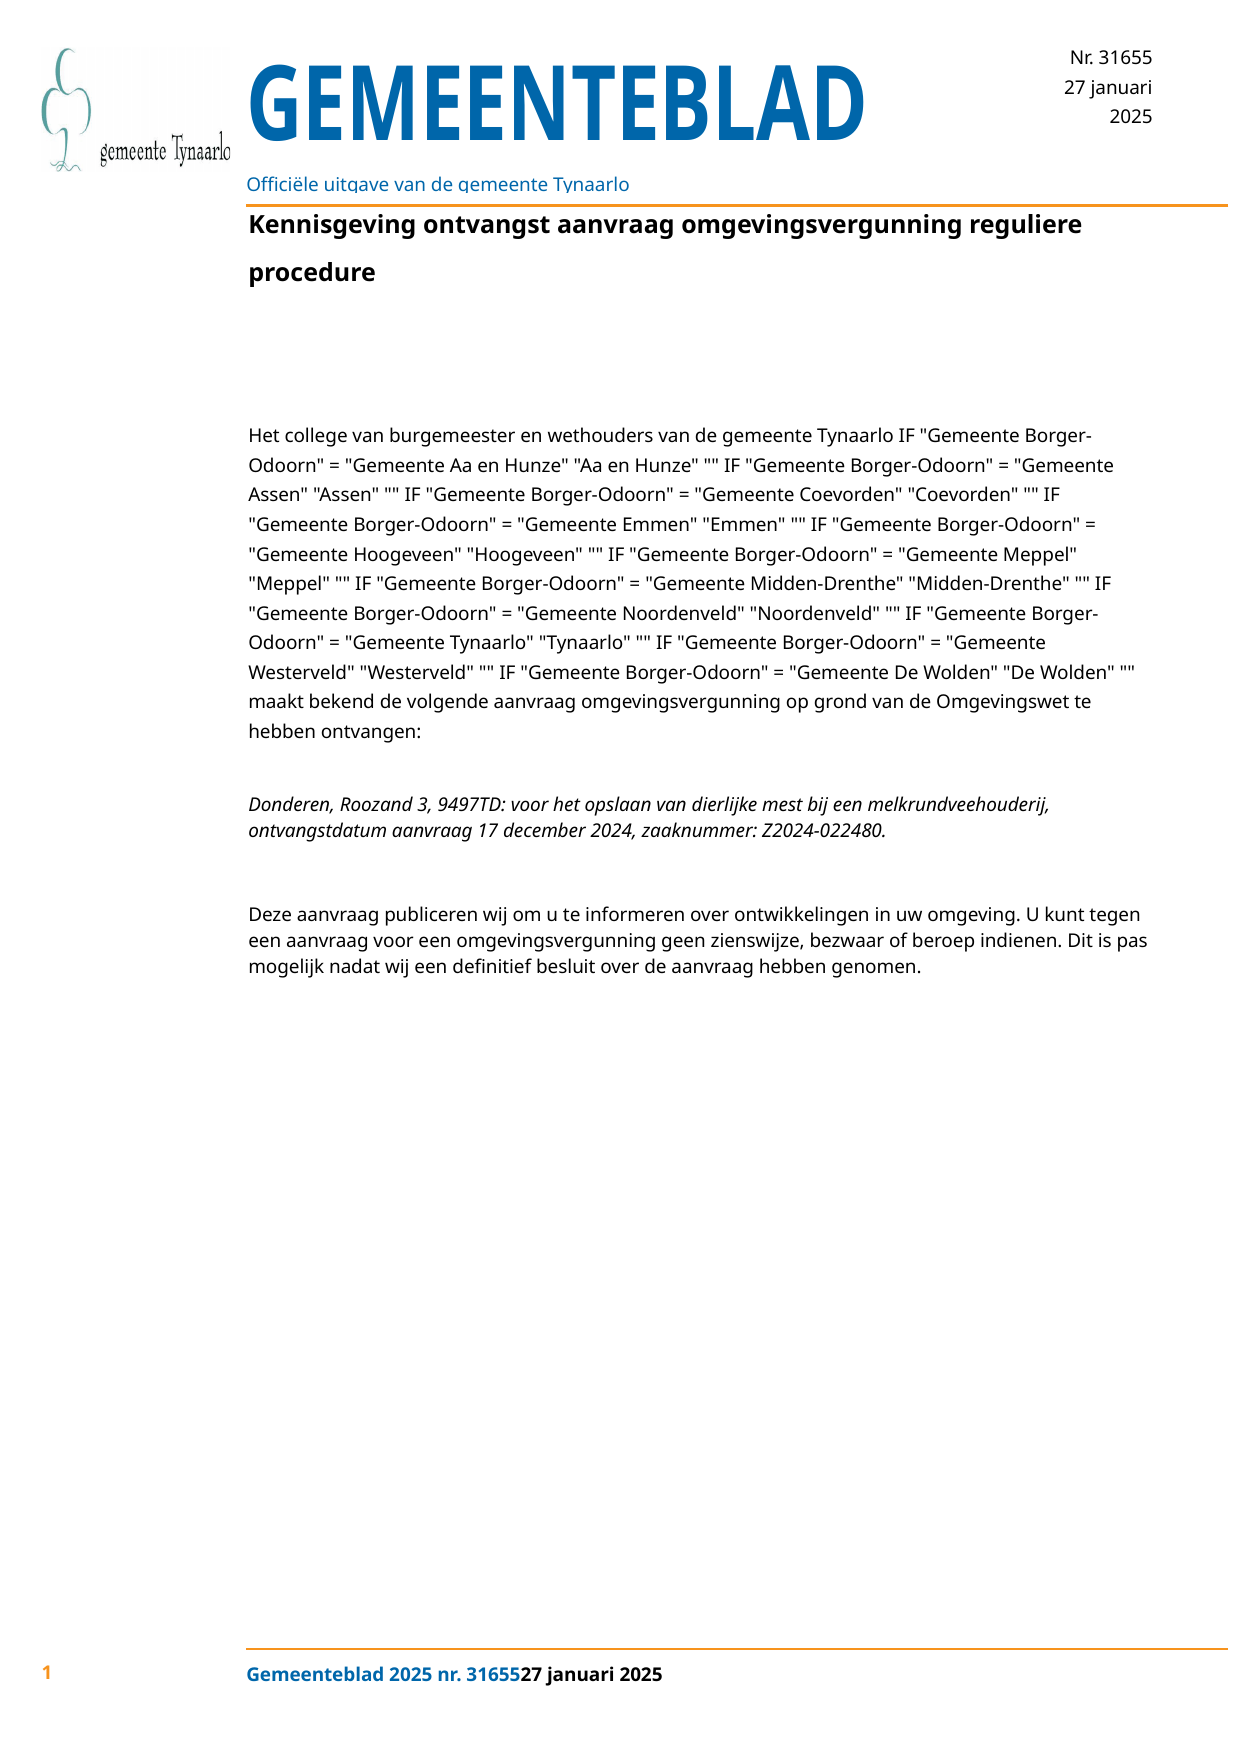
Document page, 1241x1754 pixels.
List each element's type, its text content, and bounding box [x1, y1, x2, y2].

picture [41, 47, 231, 172]
text Deze aanvraag publiceren wij om u te informeren over ontwikkelingen in uw omgeving. U kunt tegen een aanvraag voor een omgevingsvergunning geen zienswijze, bezwaar of beroep indienen. Dit is pas mogelijk nadat wij een definitief besluit over de aanvraag hebben genomen. [248, 902, 1152, 979]
text Donderen, Roozand 3, 9497TD: voor het opslaan van dierlijke mest bij een melkrundveehouderij, ontvangstdatum aanvraag 17 december 2024, zaaknummer: Z2024-022480. [248, 791, 1152, 842]
text Het college van burgemeester en wethouders van de gemeente Tynaarlo IF "Gemeente Borger-Odoorn" = "Gemeente Aa en Hunze" "Aa en Hunze" "" IF "Gemeente Borger-Odoorn" = "Gemeente Assen" "Assen" "" IF "Gemeente Borger-Odoorn" = "Gemeente Coevorden" "Coevorden" "" IF "Gemeente Borger-Odoorn" = "Gemeente Emmen" "Emmen" "" IF "Gemeente Borger-Odoorn" = "Gemeente Hoogeveen" "Hoogeveen" "" IF "Gemeente Borger-Odoorn" = "Gemeente Meppel" "Meppel" "" IF "Gemeente Borger-Odoorn" = "Gemeente Midden-Drenthe" "Midden-Drenthe" "" IF "Gemeente Borger-Odoorn" = "Gemeente Noordenveld" "Noordenveld" "" IF "Gemeente Borger-Odoorn" = "Gemeente Tynaarlo" "Tynaarlo" "" IF "Gemeente Borger-Odoorn" = "Gemeente Westerveld" "Westerveld" "" IF "Gemeente Borger-Odoorn" = "Gemeente De Wolden" "De Wolden" "" maakt bekend de volgende aanvraag omgevingsvergunning op grond van de Omgevingswet te hebben ontvangen: [248, 422, 1152, 744]
text Kennisgeving ontvangst aanvraag omgevingsvergunning reguliere procedure [248, 207, 1152, 288]
